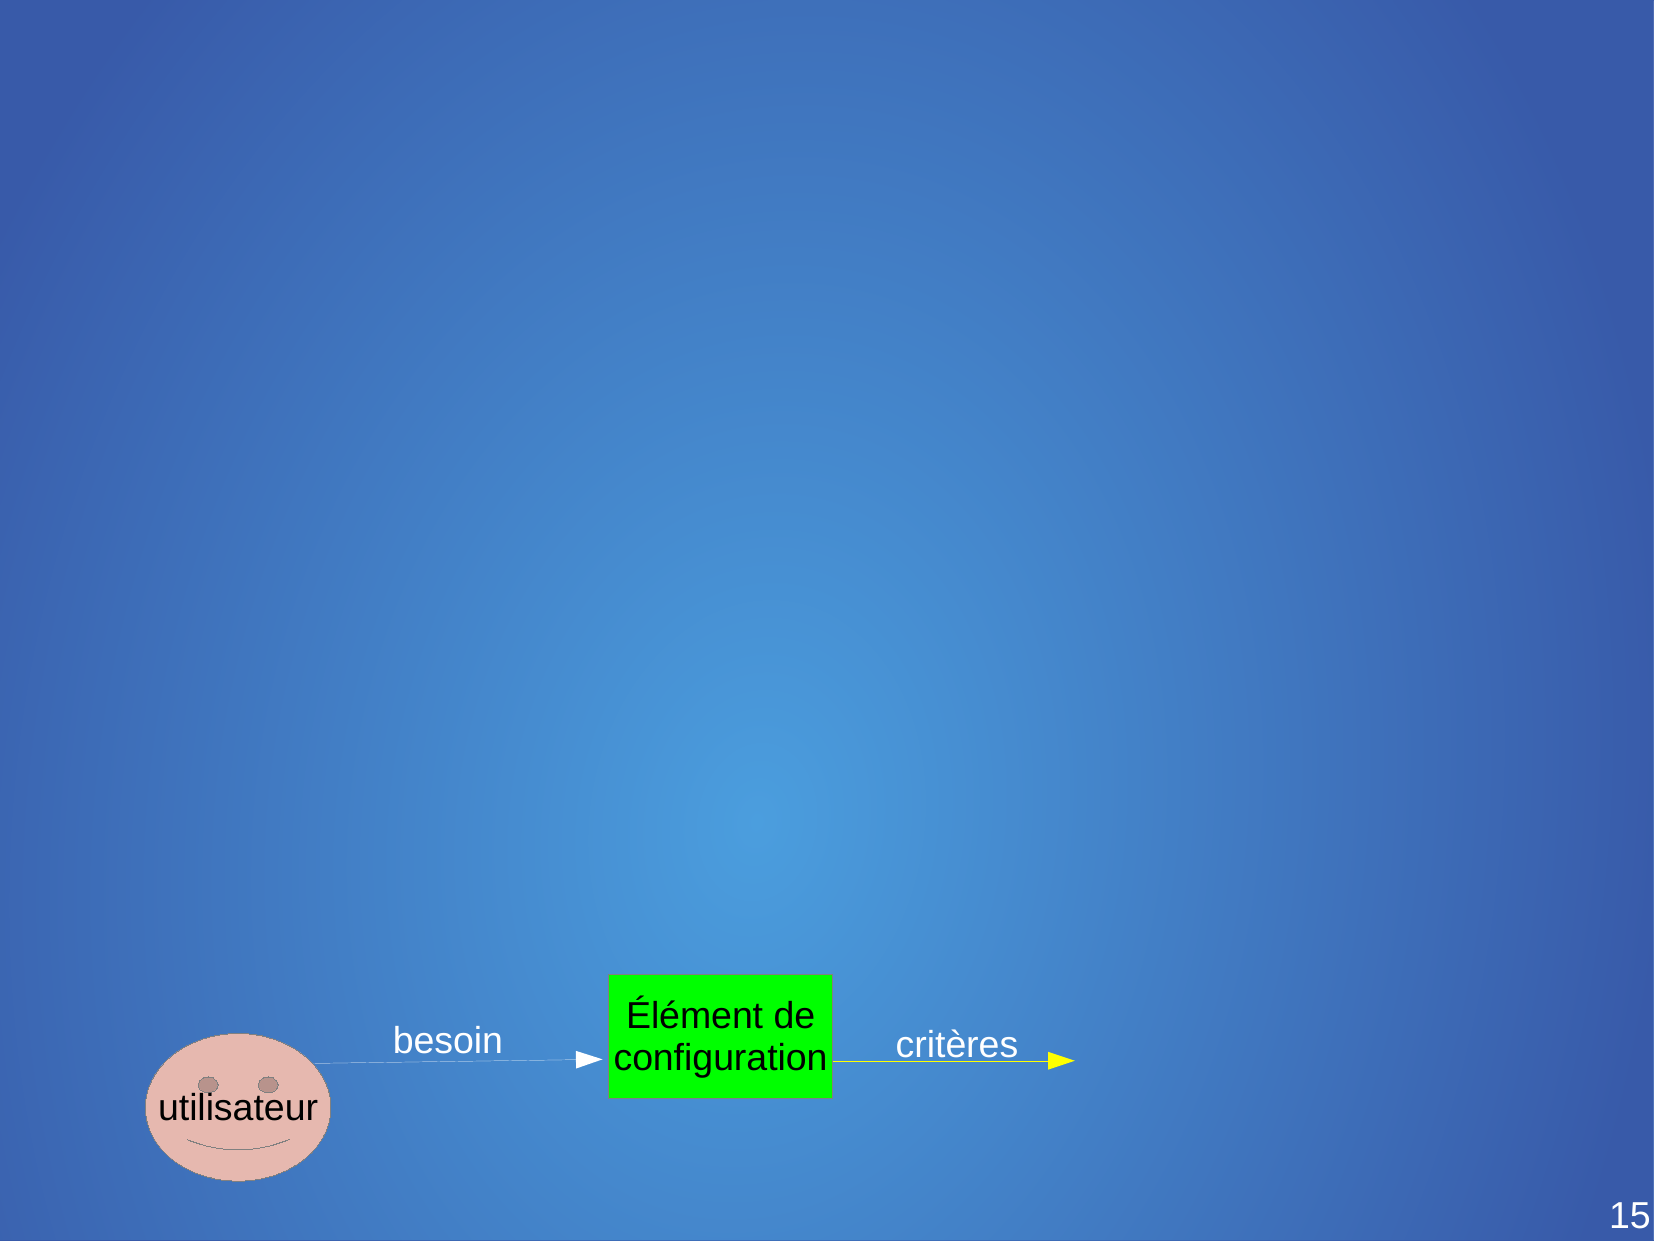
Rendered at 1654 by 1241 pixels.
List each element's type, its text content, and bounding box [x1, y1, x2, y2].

text_box besoin [378, 1012, 531, 1069]
text_box utilisateur [145, 1033, 331, 1182]
text_box Élément de configuration [608, 974, 833, 1099]
picture [0, 0, 1654, 1241]
text_box critères [880, 1015, 1034, 1073]
